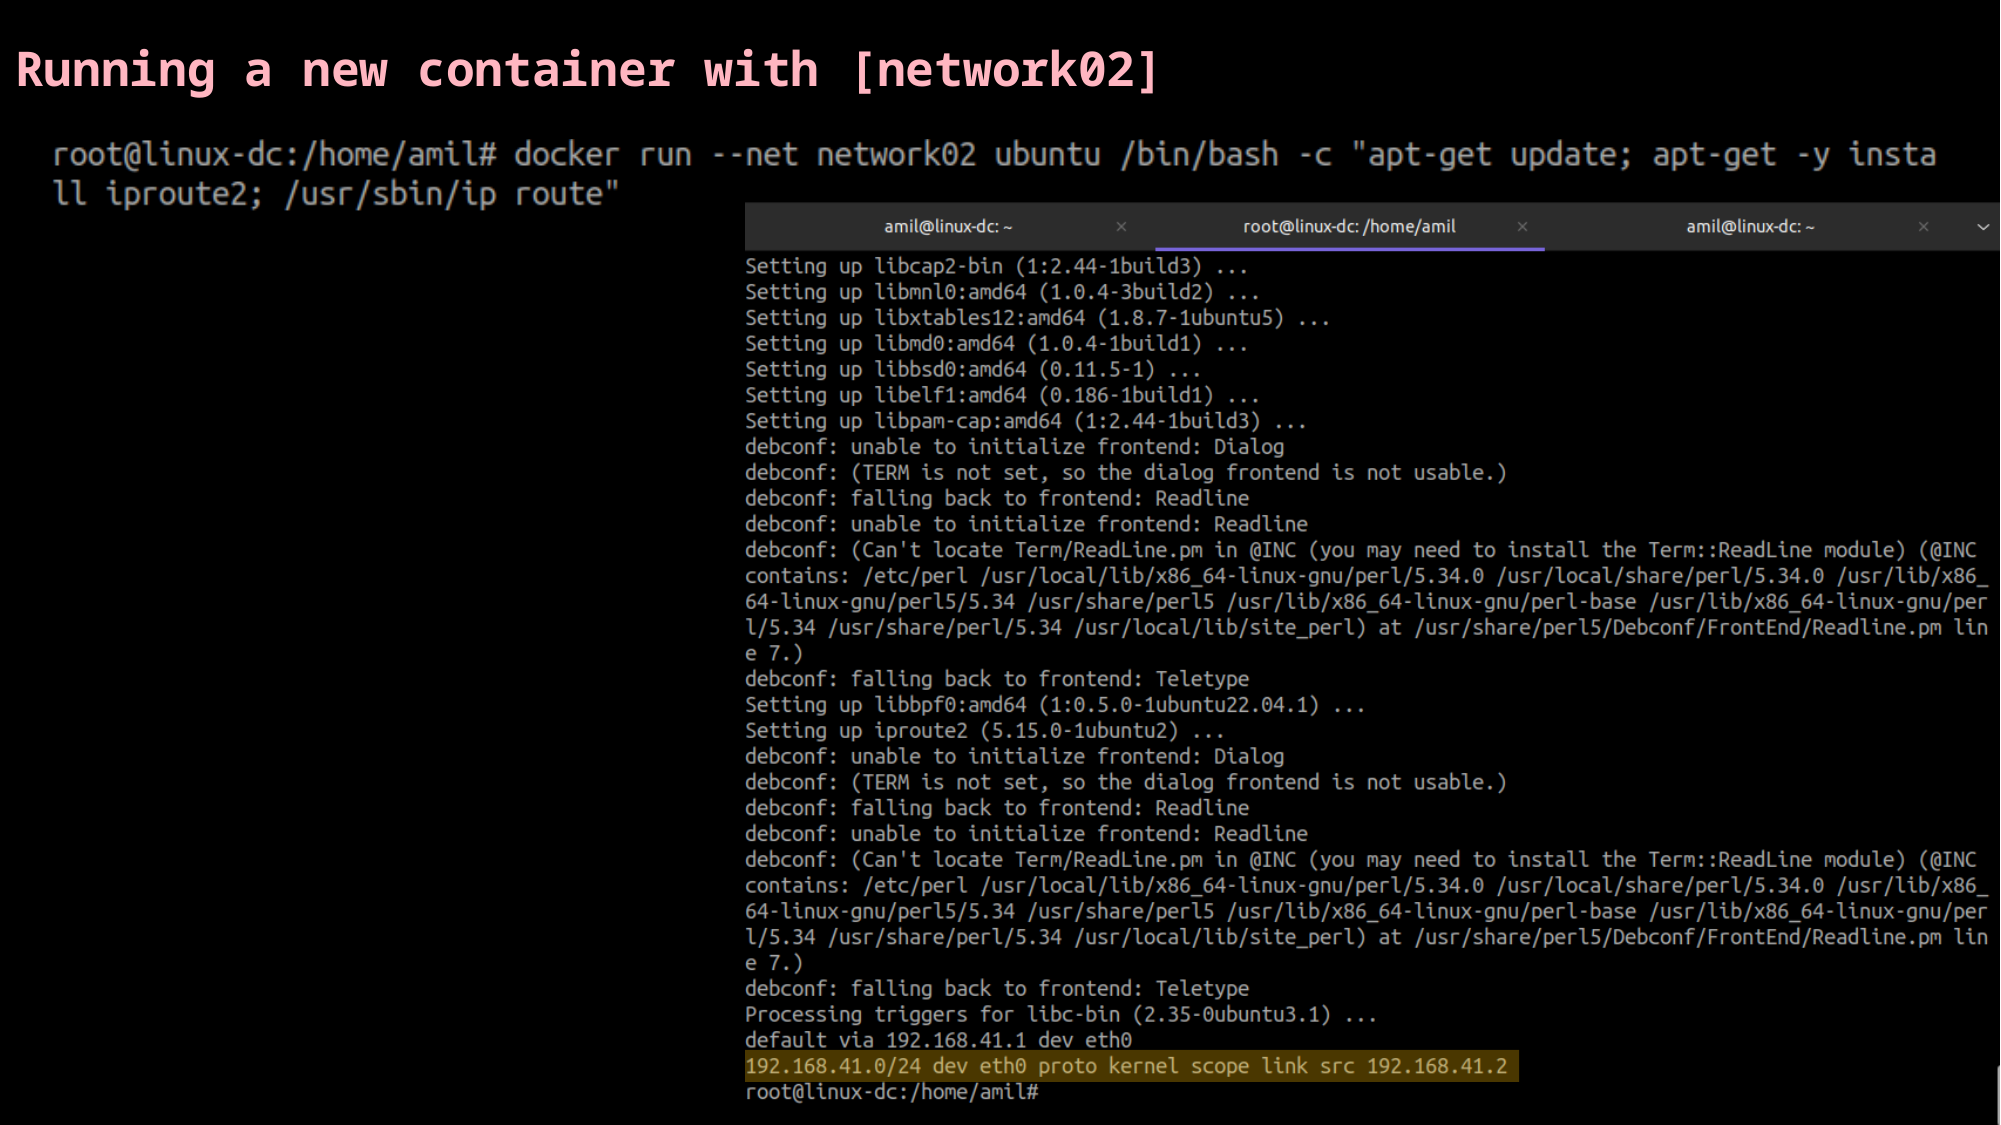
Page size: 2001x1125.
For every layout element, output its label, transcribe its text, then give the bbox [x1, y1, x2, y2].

text_box Running a new container with [network02] [0, 31, 1431, 104]
text_box [745, 1049, 1520, 1082]
picture [52, 139, 2000, 1125]
